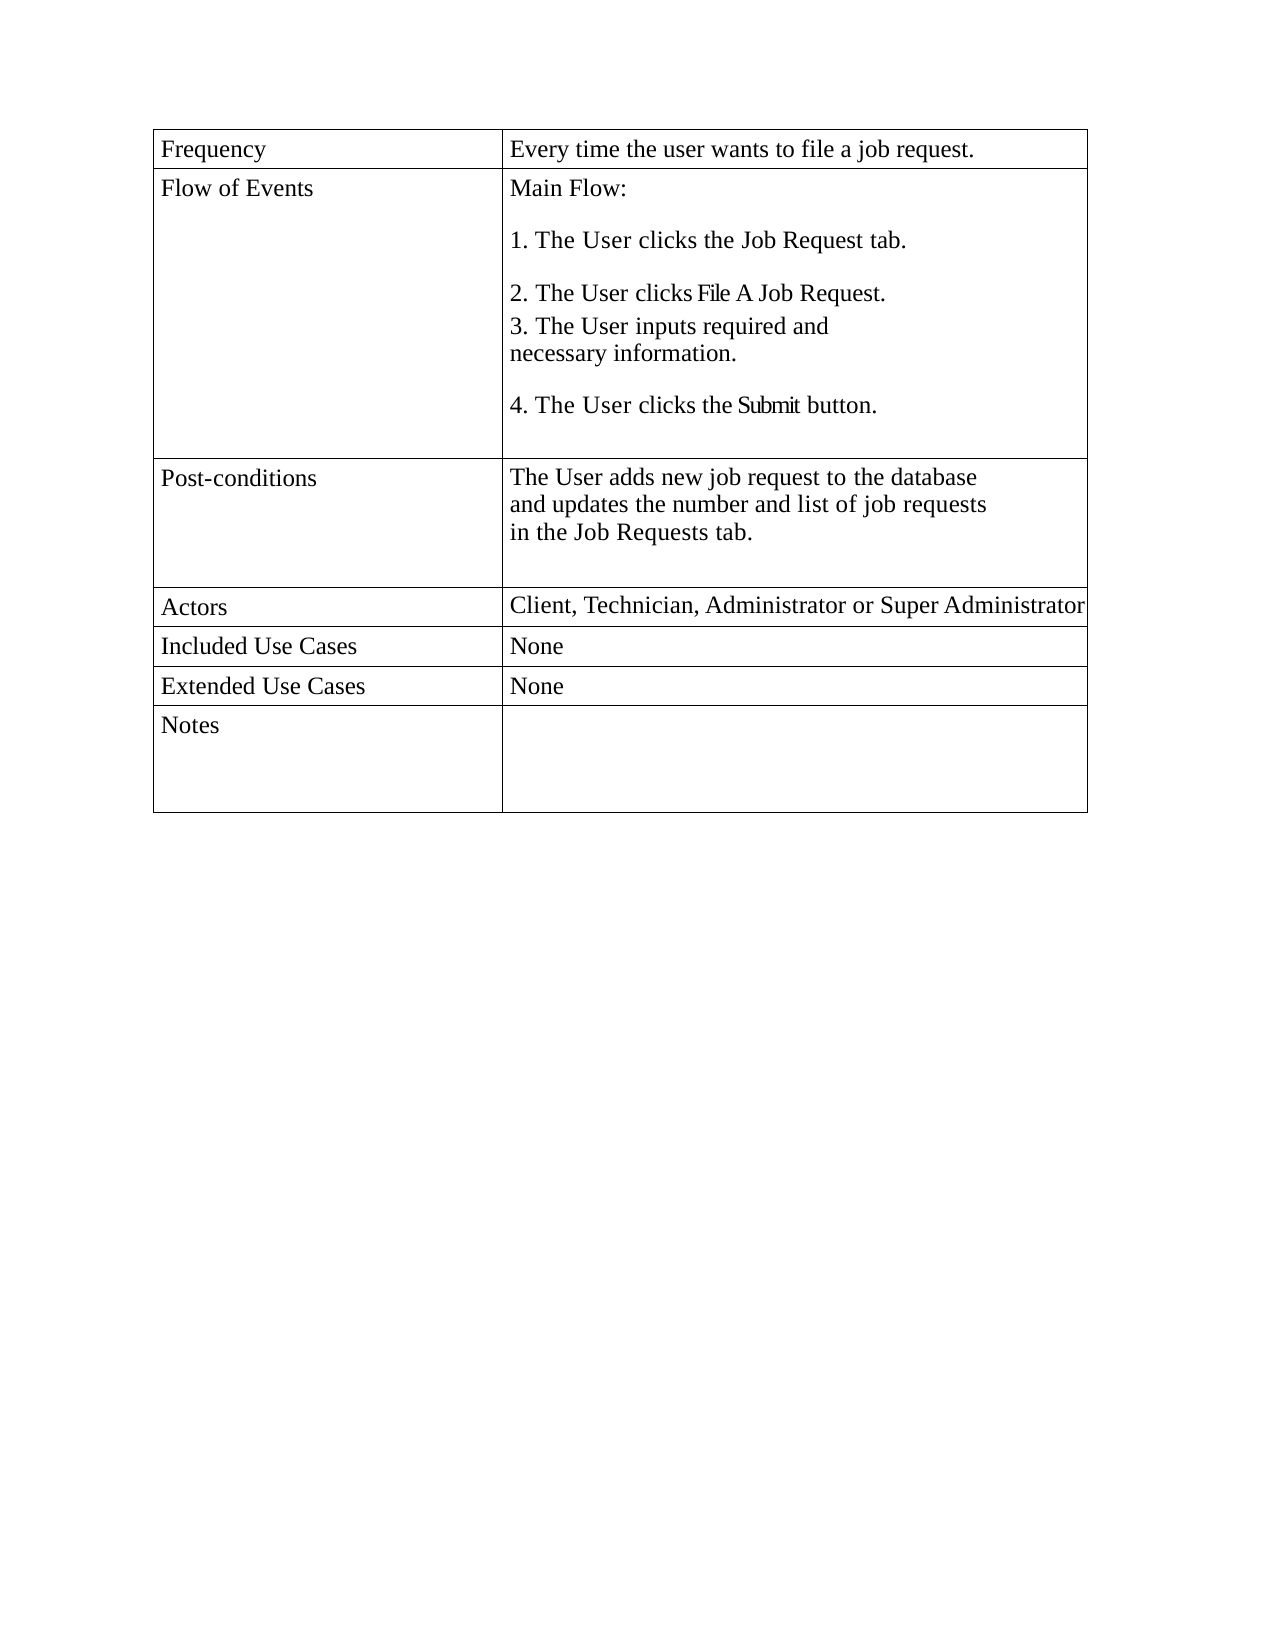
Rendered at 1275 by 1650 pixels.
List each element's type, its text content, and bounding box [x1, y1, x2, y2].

table_cell Client, Technician, Administrator or Super Administrator [503, 588, 1087, 626]
table_cell Main Flow: 1. The User clicks the Job Request tab. 2. The User clicks File A Job Request. 3. The User inputs required and necessary information. 4. The User clicks the Submit button. [503, 169, 1087, 458]
table_cell Post-conditions [154, 459, 502, 587]
table_cell Extended Use Cases [154, 667, 502, 705]
table_cell The User adds new job request to the database and updates the number and list of job requests in the Job Requests tab. [503, 459, 1087, 587]
table_cell [503, 706, 1087, 812]
table_cell Frequency [154, 130, 502, 168]
table_cell Included Use Cases [154, 627, 502, 666]
table_cell Every time the user wants to file a job request. [503, 130, 1087, 168]
table_cell Flow of Events [154, 169, 502, 458]
table_cell None [503, 667, 1087, 705]
table_cell None [503, 627, 1087, 666]
table_cell Notes [154, 706, 502, 812]
table_cell Actors [154, 588, 502, 626]
